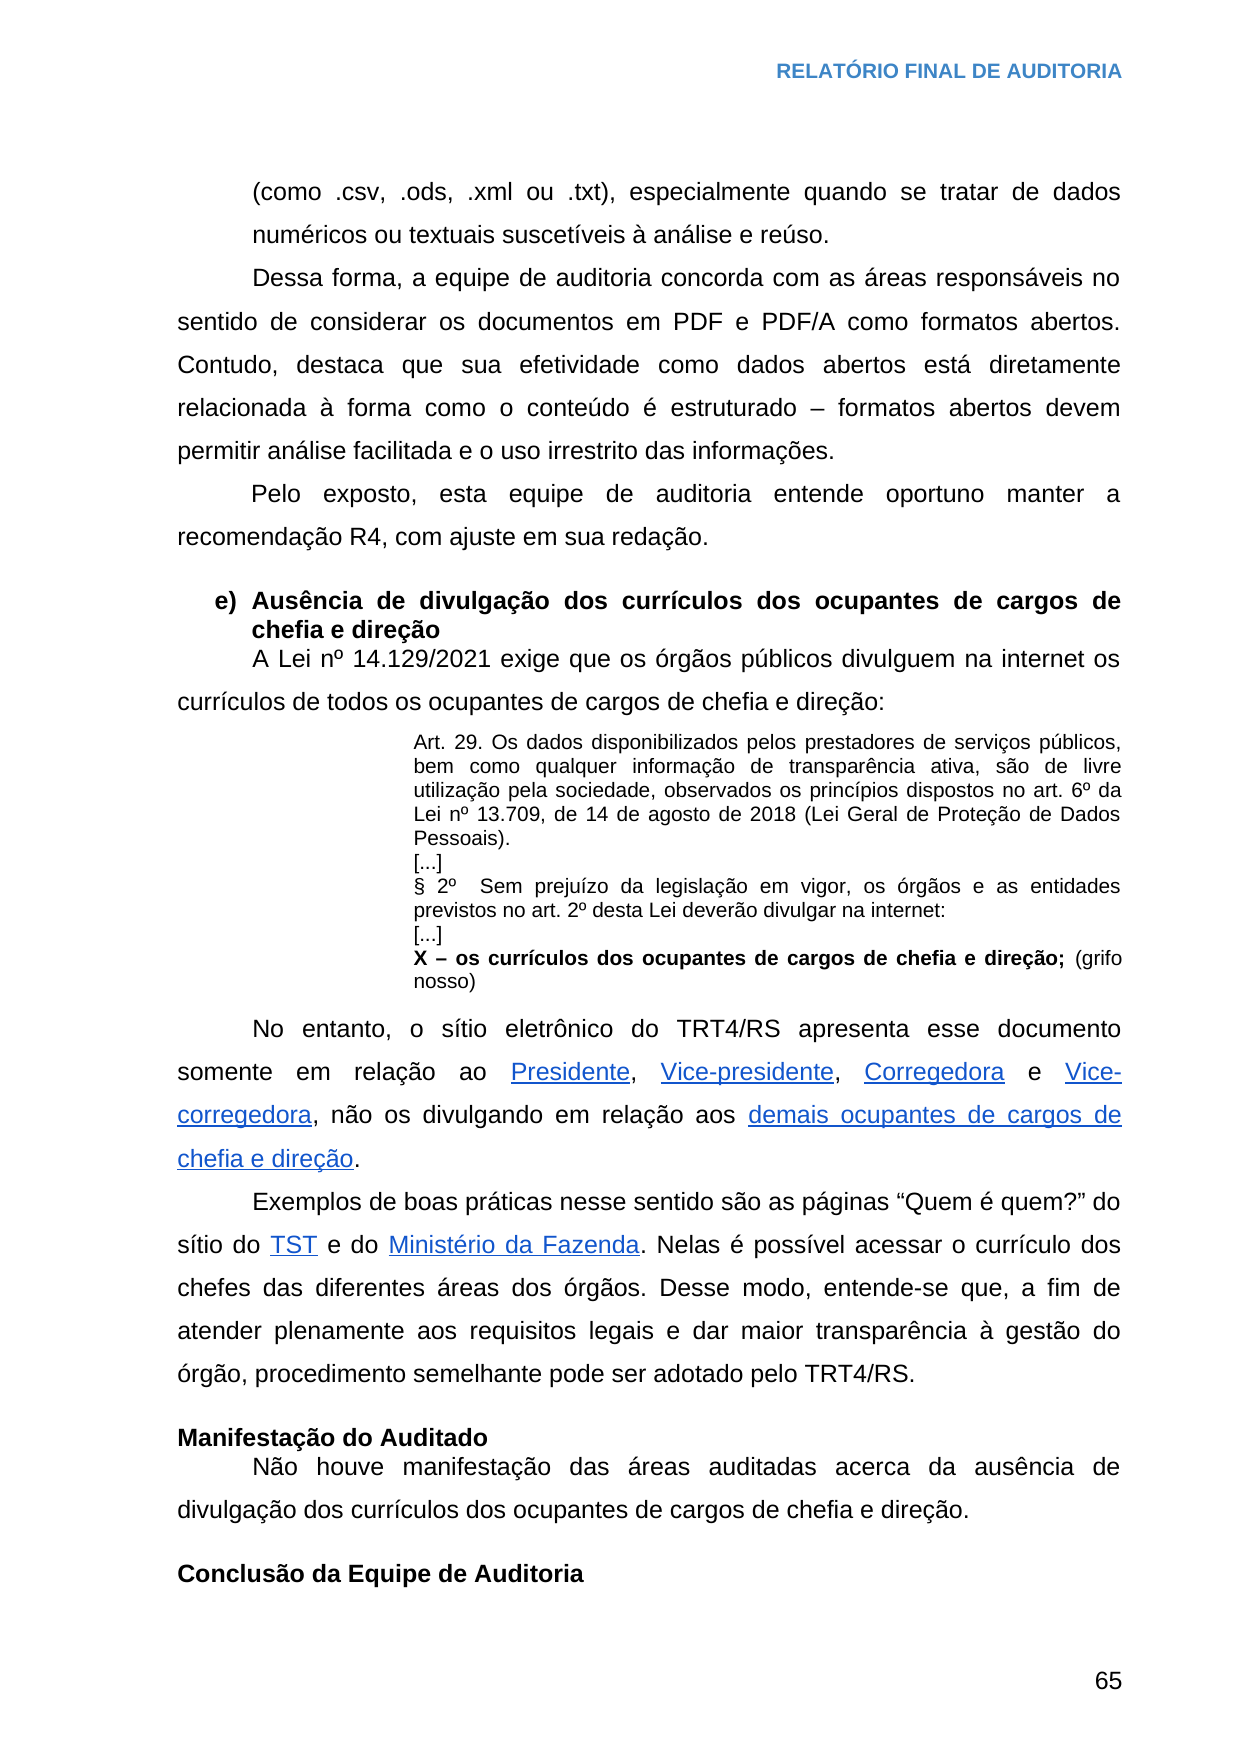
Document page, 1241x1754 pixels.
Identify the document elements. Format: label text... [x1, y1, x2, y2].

text Não houve manifestação das áreas auditadas acerca da ausência de divulgação dos currículos dos ocupantes de cargos de chefia e direção. [177, 1452, 1122, 1524]
text Manifestação do Auditado [177, 1423, 1122, 1452]
subtitle Ausência de divulgação dos currículos dos ocupantes de cargos de chefia e direção [214, 586, 1122, 643]
list (como .csv, .ods, .xml ou .txt), especialmente quando se tratar de dados numéricos ou textuais suscetíveis à análise e reúso. [214, 177, 1122, 249]
text Exemplos de boas práticas nesse sentido são as páginas “Quem é quem?” do sítio do TST e do Ministério da Fazenda. Nelas é possível acessar o currículo dos chefes das diferentes áreas dos órgãos. Desse modo, entende-se que, a fim de atender plenamente aos requisitos legais e dar maior transparência à gestão do órgão, procedimento semelhante pode ser adotado pelo TRT4/RS. [177, 1187, 1122, 1388]
text § 2º Sem prejuízo da legislação em vigor, os órgãos e as entidades previstos no art. 2º desta Lei deverão divulgar na internet: [413, 873, 1122, 921]
text Conclusão da Equipe de Auditoria [177, 1559, 1122, 1588]
text Art. 29. Os dados disponibilizados pelos prestadores de serviços públicos, bem como qualquer informação de transparência ativa, são de livre utilização pela sociedade, observados os princípios dispostos no art. 6º da Lei nº 13.709, de 14 de agosto de 2018 (Lei Geral de Proteção de Dados Pessoais). [413, 730, 1122, 849]
text A Lei nº 14.129/2021 exige que os órgãos públicos divulguem na internet os currículos de todos os ocupantes de cargos de chefia e direção: [177, 643, 1122, 715]
text [...] [413, 849, 1122, 873]
text [...] [413, 921, 1122, 945]
text X – os currículos dos ocupantes de cargos de chefia e direção; (grifo nosso) [413, 945, 1122, 993]
text Dessa forma, a equipe de auditoria concorda com as áreas responsáveis no sentido de considerar os documentos em PDF e PDF/A como formatos abertos. Contudo, destaca que sua efetividade como dados abertos está diretamente relacionada à forma como o conteúdo é estruturado – formatos abertos devem permitir análise facilitada e o uso irrestrito das informações. [177, 263, 1122, 464]
text Pelo exposto, esta equipe de auditoria entende oportuno manter a recomendação R4, com ajuste em sua redação. [177, 479, 1122, 551]
text No entanto, o sítio eletrônico do TRT4/RS apresenta esse documento somente em relação ao Presidente, Vice-presidente, Corregedora e Vice-corregedora, não os divulgando em relação aos demais ocupantes de cargos de chefia e direção. [177, 1014, 1122, 1172]
